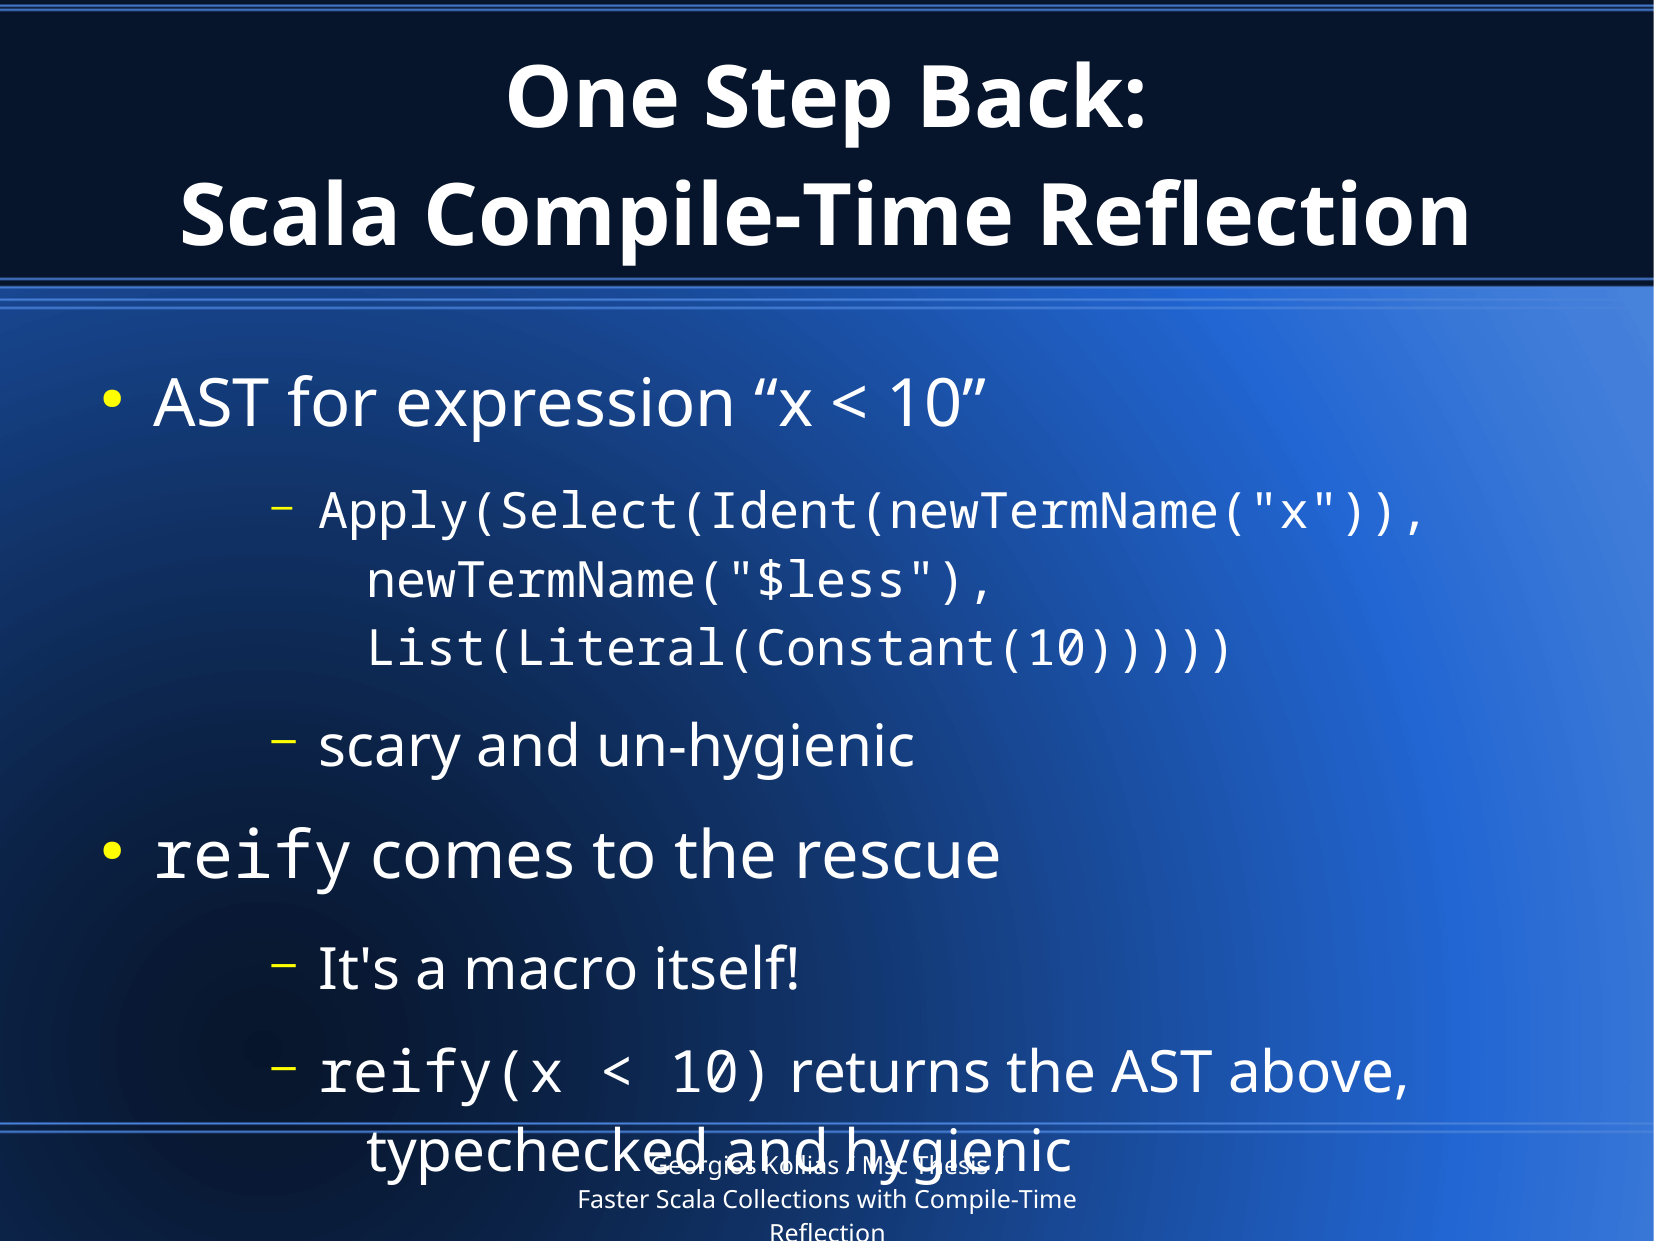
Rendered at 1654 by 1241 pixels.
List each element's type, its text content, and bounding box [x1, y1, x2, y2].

title One Step Back: Scala Compile-Time Reflection [82, 49, 1571, 257]
picture [859, 1230, 866, 1240]
picture [774, 1226, 780, 1233]
picture [0, 0, 1654, 1241]
list AST for expression “x < 10” Apply(Select(Ident(newTermName("x")), newTermName("$less"), List(Literal(Constant(10))))) scary and un-hygienic reify comes to the rescue It's a macro itself! reify(x < 10) returns the AST above, typechecked and hygienic [82, 355, 1571, 1075]
picture [874, 1230, 881, 1241]
picture [774, 1235, 781, 1241]
